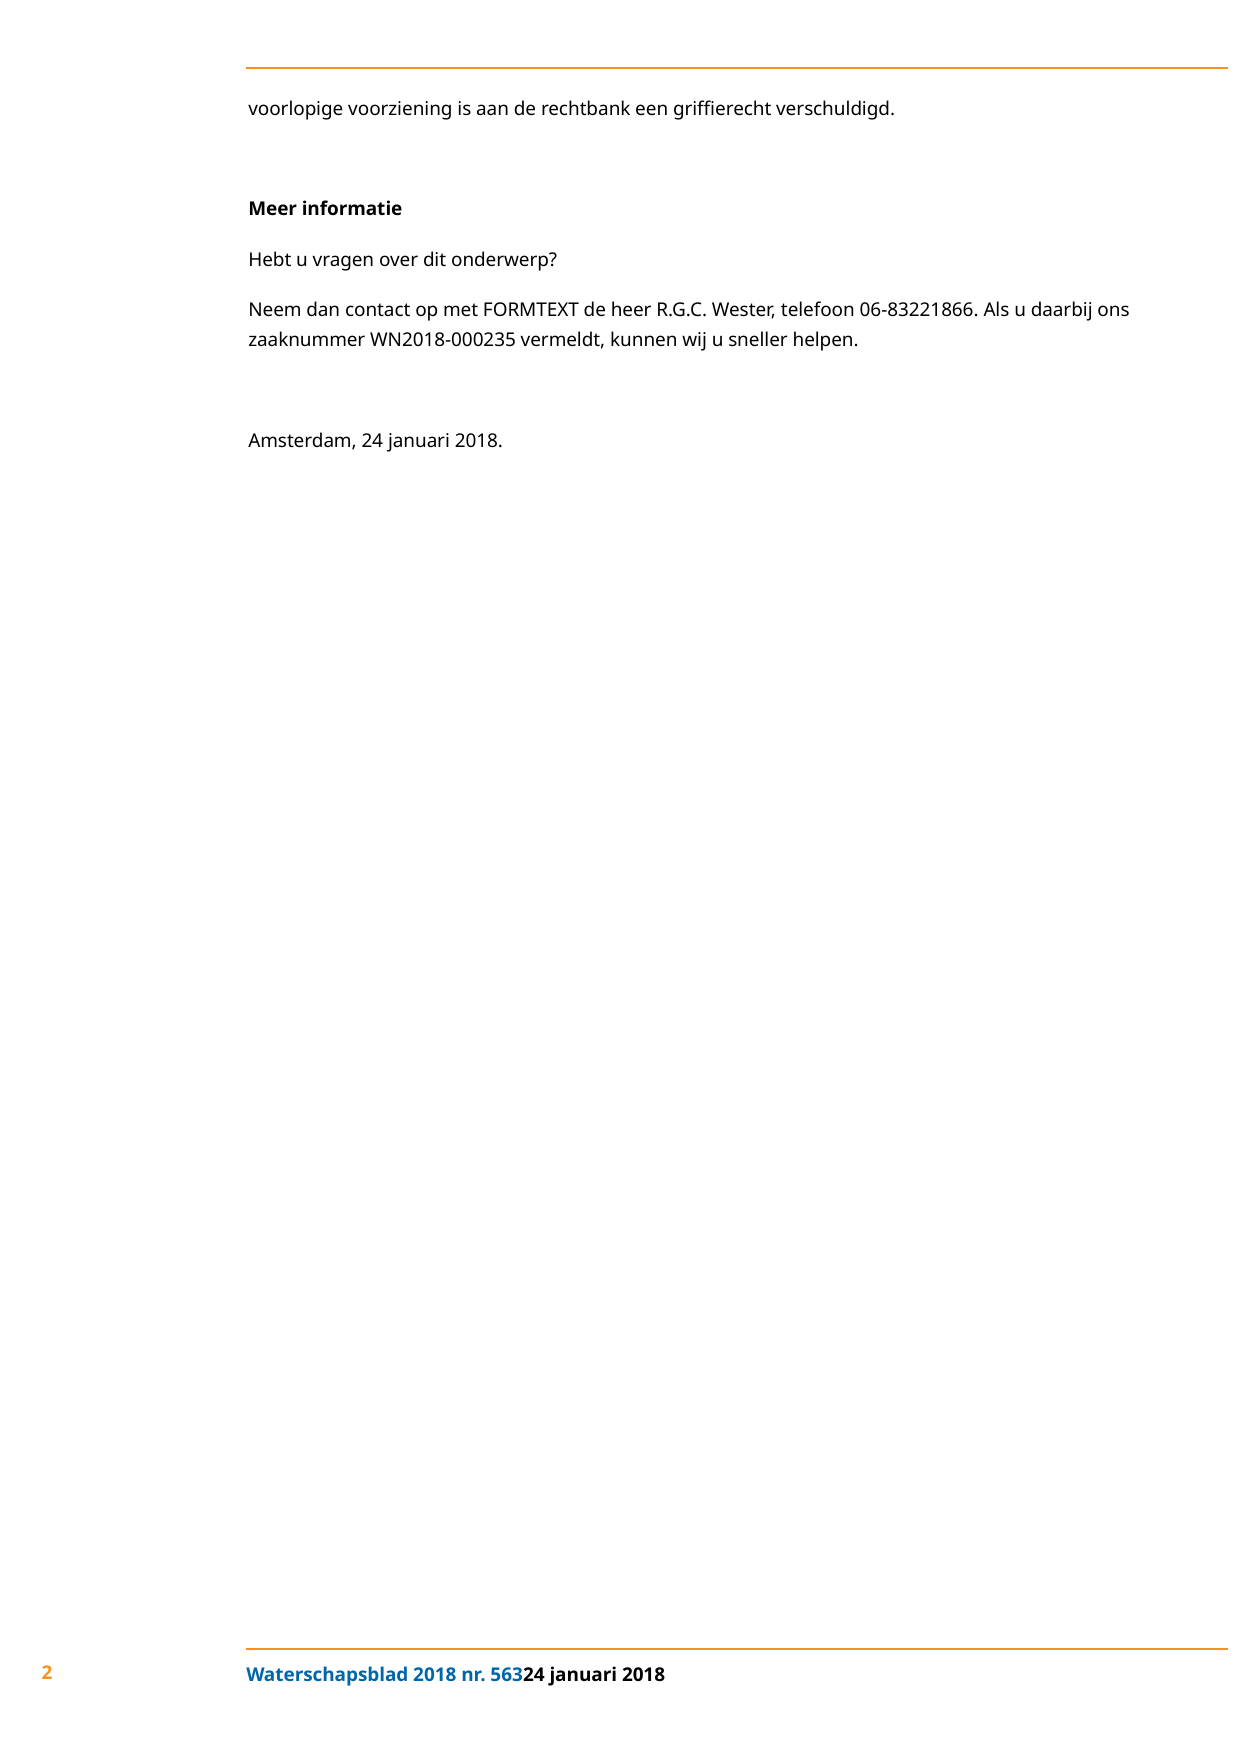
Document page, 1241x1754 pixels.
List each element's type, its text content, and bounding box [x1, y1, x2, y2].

text Neem dan contact op met FORMTEXT de heer R.G.C. Wester, telefoon 06-83221866. Als u daarbij ons zaaknummer WN2018-000235 vermeldt, kunnen wij u sneller helpen. [248, 296, 1152, 352]
text Hebt u vragen over dit onderwerp? [248, 246, 1152, 272]
text voorlopige voorziening is aan de rechtbank een griffierecht verschuldigd. [248, 95, 1152, 121]
text Meer informatie [248, 196, 1152, 221]
picture [41, 47, 231, 172]
text Amsterdam, 24 januari 2018. [248, 427, 1152, 453]
